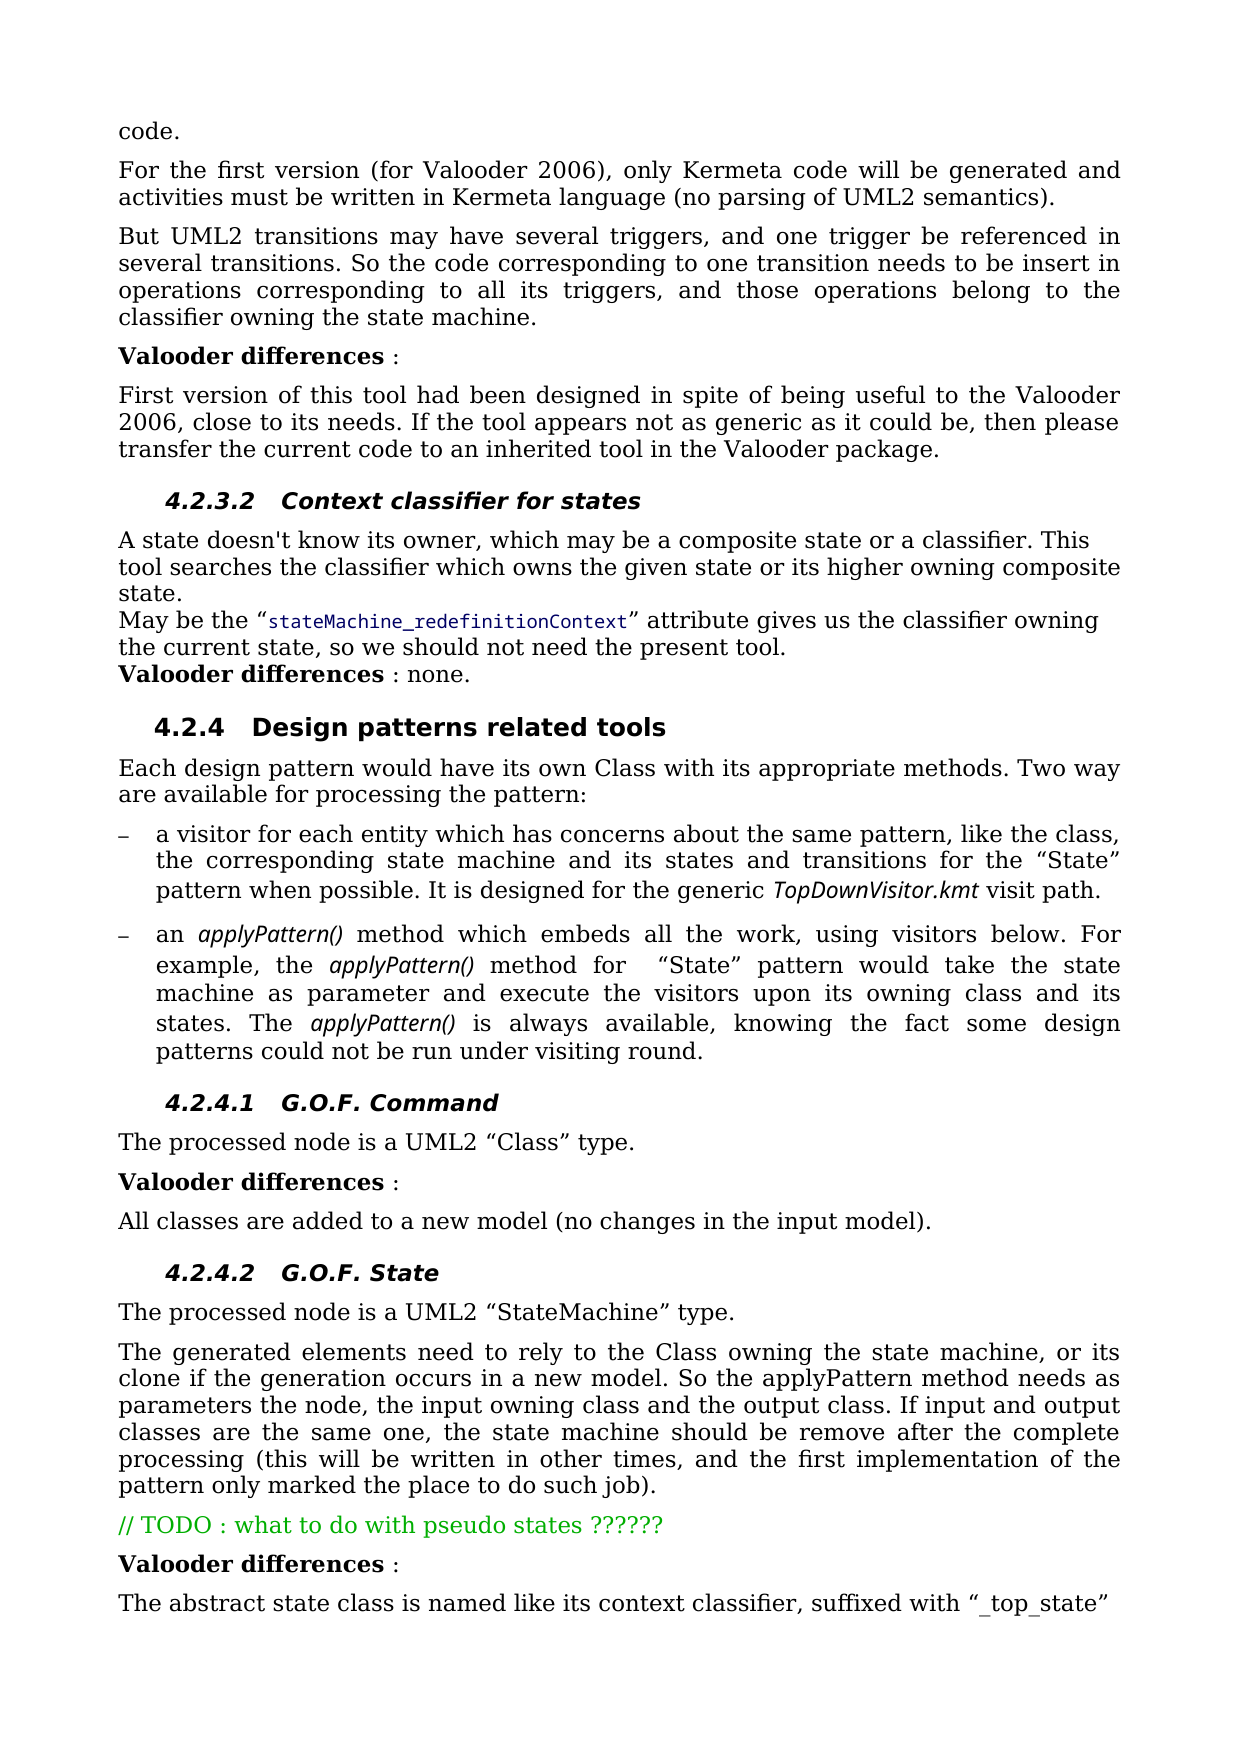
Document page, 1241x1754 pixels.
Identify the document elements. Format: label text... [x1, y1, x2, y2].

text But UML2 transitions may have several triggers, and one trigger be referenced in several transitions. So the code corresponding to one transition needs to be insert in operations corresponding to all its triggers, and those operations belong to the classifier owning the state machine. [118, 223, 1122, 331]
text Each design pattern would have its own Class with its appropriate methods. Two way are available for processing the pattern: [118, 755, 1122, 808]
text The generated elements need to rely to the Class owning the state machine, or its clone if the generation occurs in a new model. So the applyPattern method needs as parameters the node, the input owning class and the output class. If input and output classes are the same one, the state machine should be remove after the complete processing (this will be written in other times, and the first implementation of the pattern only marked the place to do such job). [118, 1339, 1122, 1499]
text Valooder differences : [118, 1169, 1122, 1196]
subtitle G.O.F. State [165, 1260, 1122, 1287]
text code. [118, 118, 1122, 145]
subtitle Context classifier for states [165, 488, 1122, 514]
list a visitor for each entity which has concerns about the same pattern, like the class, the corresponding state machine and its states and transitions for the “State” pattern when possible. It is designed for the generic TopDownVisitor.kmt visit path. [118, 821, 1122, 906]
list an applyPattern() method which embeds all the work, using visitors below. For example, the applyPattern() method for “State” pattern would take the state machine as parameter and execute the visitors upon its owning class and its states. The applyPattern() is always available, knowing the fact some design patterns could not be run under visiting round. [118, 918, 1122, 1065]
text // TODO : what to do with pseudo states ?????? [118, 1512, 1122, 1538]
text A state doesn't know its owner, which may be a composite state or a classifier. This tool searches the classifier which owns the given state or its higher owning composite state. [118, 527, 1122, 607]
text For the first version (for Valooder 2006), only Kermeta code will be generated and activities must be written in Kermeta language (no parsing of UML2 semantics). [118, 157, 1122, 211]
text The abstract state class is named like its context classifier, suffixed with “_top_state” [118, 1591, 1122, 1617]
text All classes are added to a new model (no changes in the input model). [118, 1208, 1122, 1235]
text Valooder differences : none. [118, 661, 1122, 688]
text Valooder differences : [118, 343, 1122, 370]
text Valooder differences : [118, 1551, 1122, 1578]
text First version of this tool had been designed in spite of being useful to the Valooder 2006, close to its needs. If the tool appears not as generic as it could be, then please transfer the current code to an inherited tool in the Valooder package. [118, 382, 1122, 463]
subtitle Design patterns related tools [153, 713, 1122, 742]
text May be the “stateMachine_redefinitionContext” attribute gives us the classifier owning the current state, so we should not need the present tool. [118, 607, 1122, 661]
text The processed node is a UML2 “StateMachine” type. [118, 1299, 1122, 1326]
subtitle G.O.F. Command [165, 1090, 1122, 1117]
text The processed node is a UML2 “Class” type. [118, 1129, 1122, 1156]
